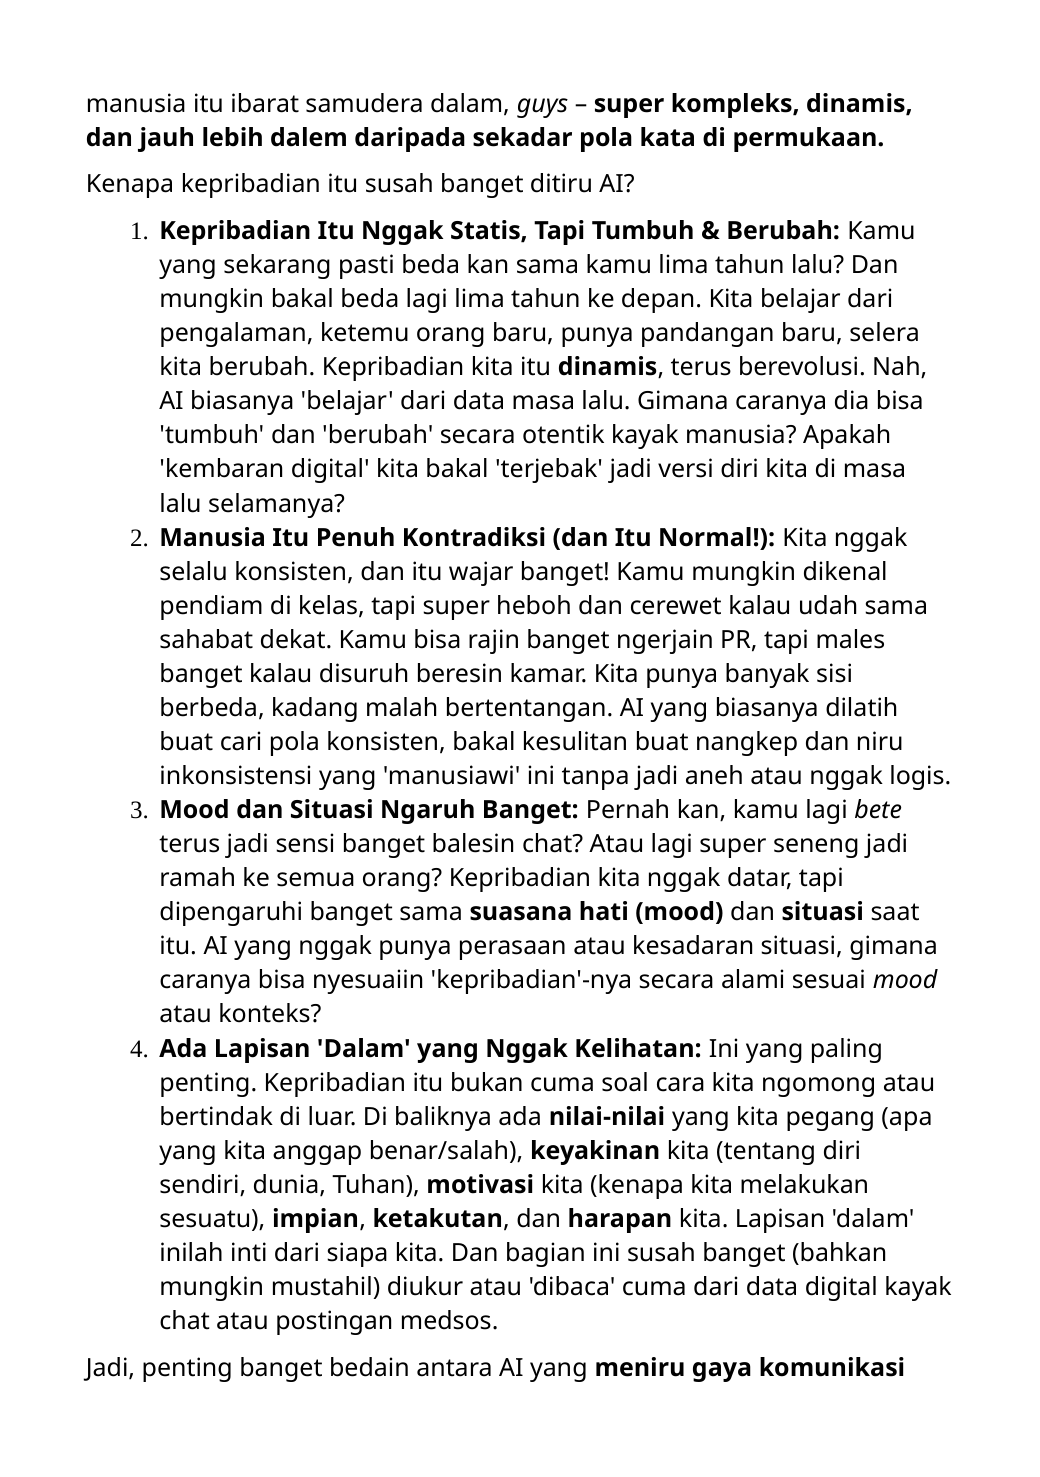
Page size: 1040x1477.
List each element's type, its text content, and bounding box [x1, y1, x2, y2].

text Jadi, penting banget bedain antara AI yang meniru gaya komunikasi [86, 1349, 954, 1383]
list Kepribadian Itu Nggak Statis, Tapi Tumbuh & Berubah: Kamu yang sekarang pasti beda kan sama kamu lima tahun lalu? Dan mungkin bakal beda lagi lima tahun ke depan. Kita belajar dari pengalaman, ketemu orang baru, punya pandangan baru, selera kita berubah. Kepribadian kita itu dinamis, terus berevolusi. Nah, AI biasanya 'belajar' dari data masa lalu. Gimana caranya dia bisa 'tumbuh' dan 'berubah' secara otentik kayak manusia? Apakah 'kembaran digital' kita bakal 'terjebak' jadi versi diri kita di masa lalu selamanya? [130, 213, 954, 519]
text Kenapa kepribadian itu susah banget ditiru AI? [86, 166, 954, 200]
list Ada Lapisan 'Dalam' yang Nggak Kelihatan: Ini yang paling penting. Kepribadian itu bukan cuma soal cara kita ngomong atau bertindak di luar. Di baliknya ada nilai-nilai yang kita pegang (apa yang kita anggap benar/salah), keyakinan kita (tentang diri sendiri, dunia, Tuhan), motivasi kita (kenapa kita melakukan sesuatu), impian, ketakutan, dan harapan kita. Lapisan 'dalam' inilah inti dari siapa kita. Dan bagian ini susah banget (bahkan mungkin mustahil) diukur atau 'dibaca' cuma dari data digital kayak chat atau postingan medsos. [130, 1030, 954, 1337]
list Mood dan Situasi Ngaruh Banget: Pernah kan, kamu lagi bete terus jadi sensi banget balesin chat? Atau lagi super seneng jadi ramah ke semua orang? Kepribadian kita nggak datar, tapi dipengaruhi banget sama suasana hati (mood) dan situasi saat itu. AI yang nggak punya perasaan atau kesadaran situasi, gimana caranya bisa nyesuaiin 'kepribadian'-nya secara alami sesuai mood atau konteks? [130, 792, 954, 1030]
text manusia itu ibarat samudera dalam, guys – super kompleks, dinamis, dan jauh lebih dalem daripada sekadar pola kata di permukaan. [86, 86, 954, 154]
list Manusia Itu Penuh Kontradiksi (dan Itu Normal!): Kita nggak selalu konsisten, dan itu wajar banget! Kamu mungkin dikenal pendiam di kelas, tapi super heboh dan cerewet kalau udah sama sahabat dekat. Kamu bisa rajin banget ngerjain PR, tapi males banget kalau disuruh beresin kamar. Kita punya banyak sisi berbeda, kadang malah bertentangan. AI yang biasanya dilatih buat cari pola konsisten, bakal kesulitan buat nangkep dan niru inkonsistensi yang 'manusiawi' ini tanpa jadi aneh atau nggak logis. [130, 519, 954, 792]
